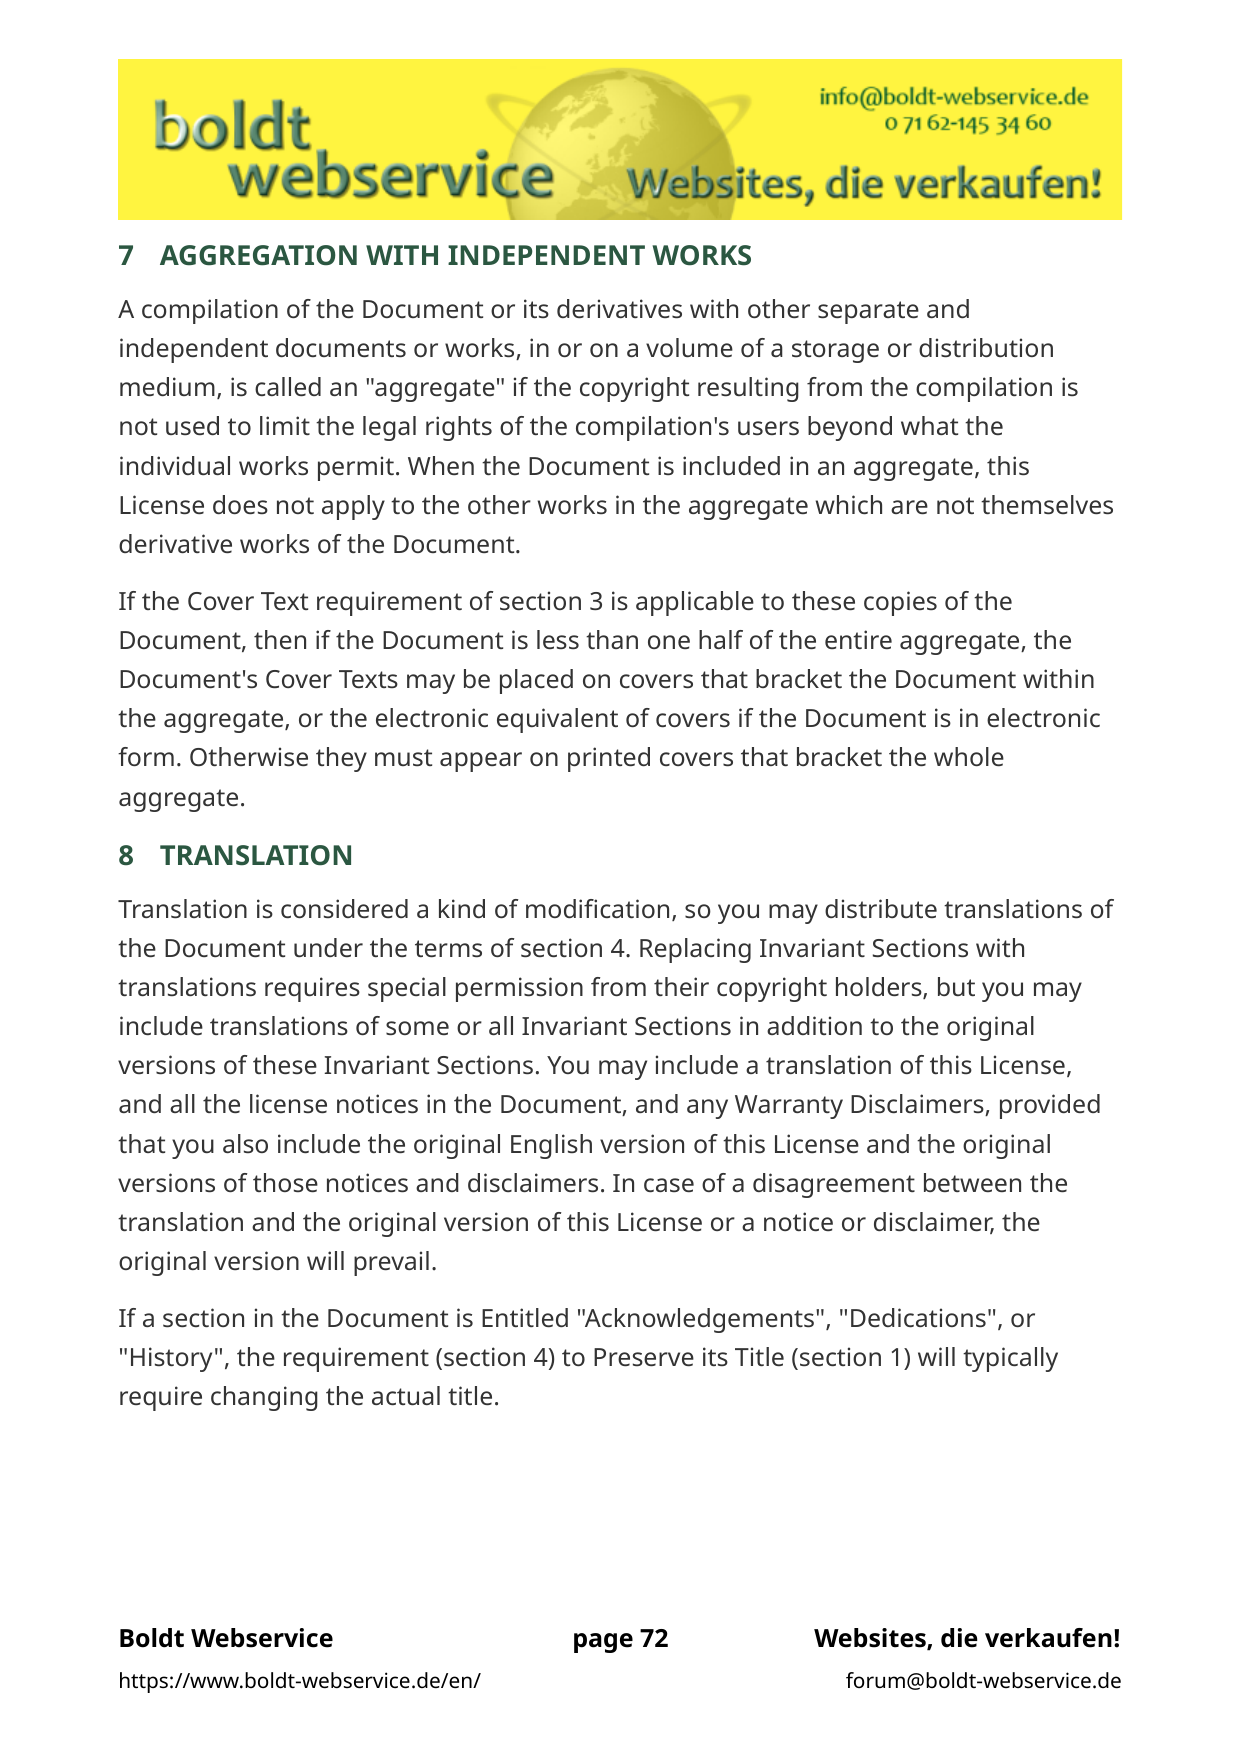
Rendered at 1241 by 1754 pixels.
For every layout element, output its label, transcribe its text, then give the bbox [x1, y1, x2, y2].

text Translation is considered a kind of modification, so you may distribute translations of the Document under the terms of section 4. Replacing Invariant Sections with translations requires special permission from their copyright holders, but you may include translations of some or all Invariant Sections in addition to the original versions of these Invariant Sections. You may include a translation of this License, and all the license notices in the Document, and any Warranty Disclaimers, provided that you also include the original English version of this License and the original versions of those notices and disclaimers. In case of a disagreement between the translation and the original version of this License or a notice or disclaimer, the original version will prevail. [118, 891, 1122, 1278]
text A compilation of the Document or its derivatives with other separate and independent documents or works, in or on a volume of a storage or distribution medium, is called an "aggregate" if the copyright resulting from the compilation is not used to limit the legal rights of the compilation's users beyond what the individual works permit. When the Document is included in an aggregate, this License does not apply to the other works in the aggregate which are not themselves derivative works of the Document. [118, 291, 1122, 561]
subtitle TRANSLATION [118, 836, 1122, 873]
subtitle AGGREGATION WITH INDEPENDENT WORKS [118, 236, 1122, 274]
text If a section in the Document is Entitled "Acknowledgements", "Dedications", or "History", the requirement (section 4) to Preserve its Title (section 1) will typically require changing the actual title. [118, 1301, 1122, 1413]
picture [118, 59, 1123, 220]
text If the Cover Text requirement of section 3 is applicable to these copies of the Document, then if the Document is less than one half of the entire aggregate, the Document's Cover Texts may be placed on covers that bracket the Document within the aggregate, or the electronic equivalent of covers if the Document is in electronic form. Otherwise they must appear on printed covers that bracket the whole aggregate. [118, 583, 1122, 813]
